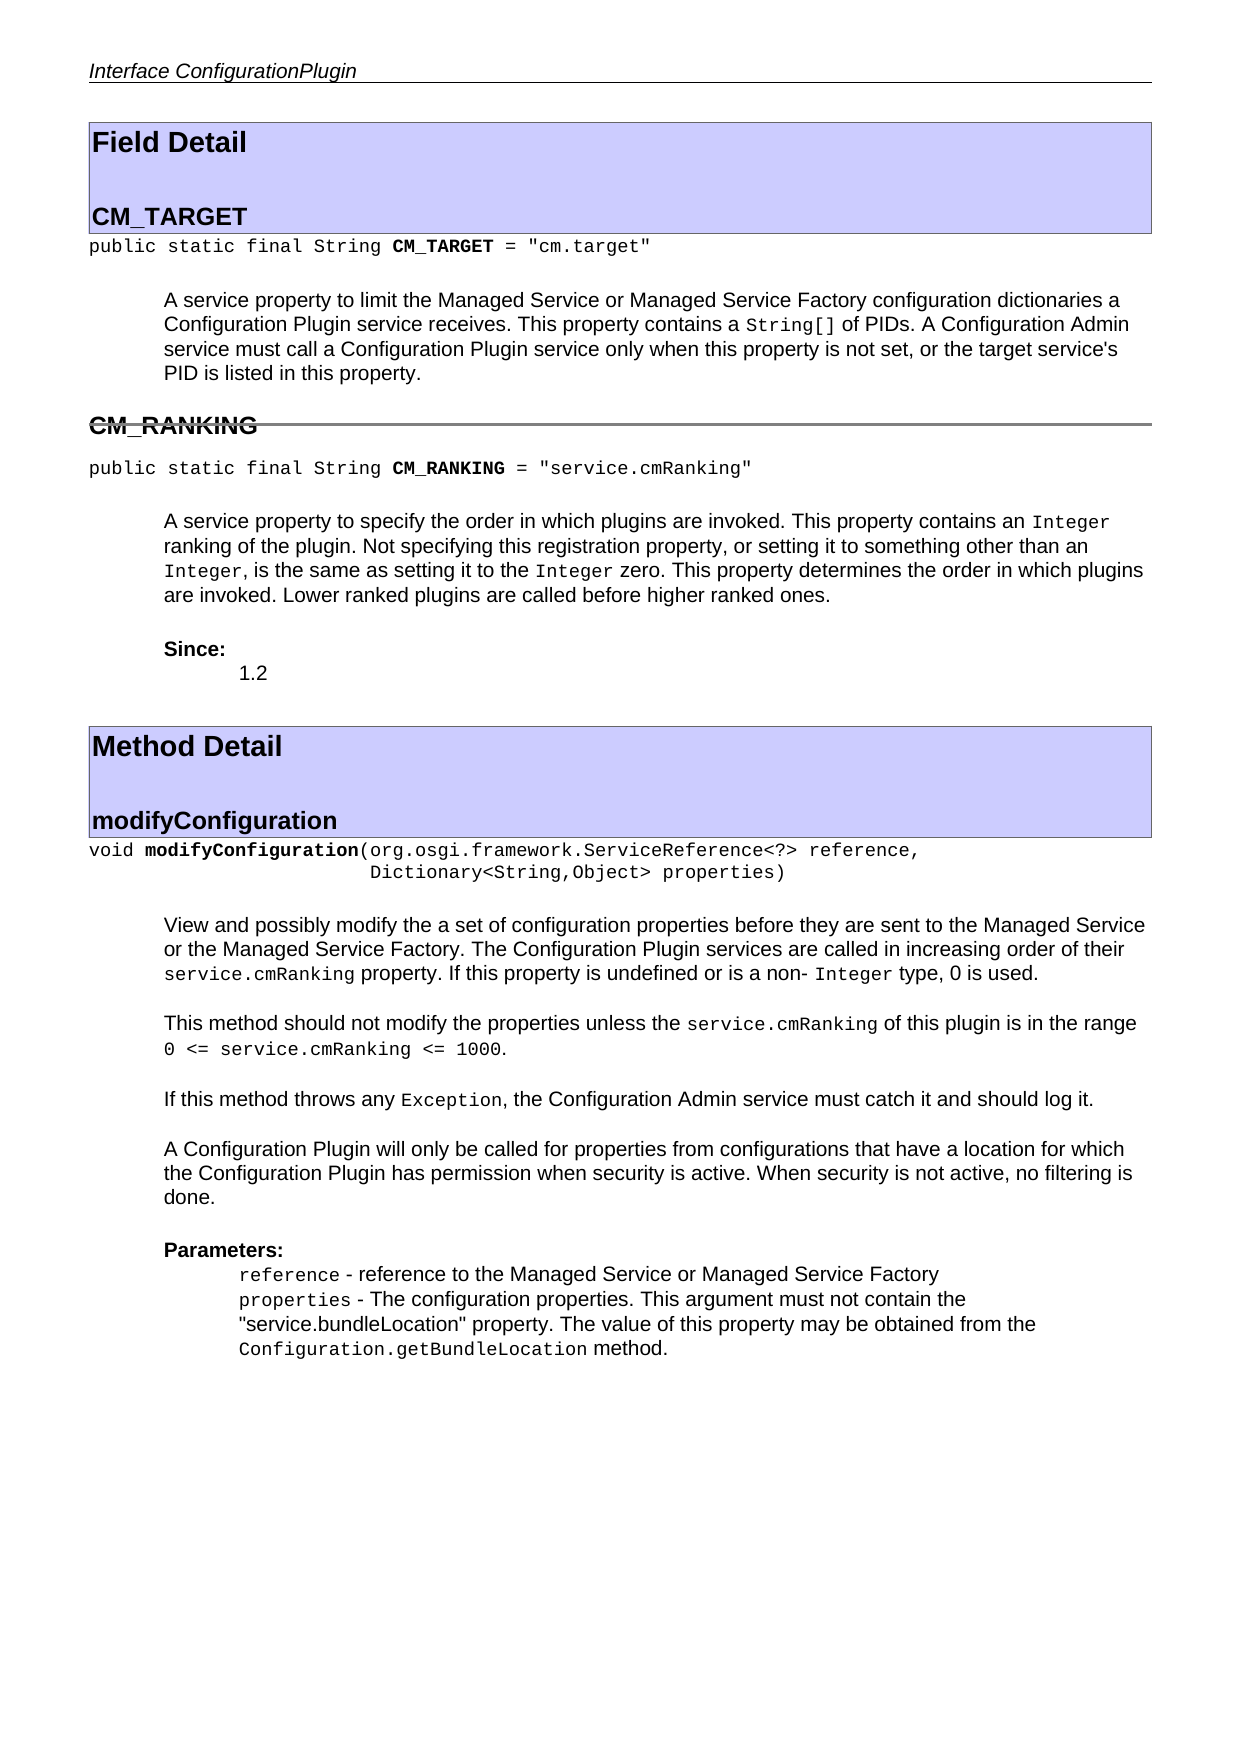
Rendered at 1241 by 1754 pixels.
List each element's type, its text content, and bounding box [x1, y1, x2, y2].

text A service property to limit the Managed Service or Managed Service Factory configuration dictionaries a Configuration Plugin service receives. This property contains a String[] of PIDs. A Configuration Admin service must call a Configuration Plugin service only when this property is not set, or the target service's PID is listed in this property. [163, 288, 1152, 385]
text Since: [163, 636, 1152, 660]
text properties - The configuration properties. This argument must not contain the "service.bundleLocation" property. The value of this property may be obtained from the Configuration.getBundleLocation method. [238, 1287, 1152, 1361]
text reference - reference to the Managed Service or Managed Service Factory [238, 1262, 1152, 1287]
text 1.2 [238, 660, 1152, 684]
text If this method throws any Exception, the Configuration Admin service must catch it and should log it. [163, 1086, 1152, 1112]
subtitle modifyConfiguration [90, 803, 1151, 837]
text View and possibly modify the a set of configuration properties before they are sent to the Managed Service or the Managed Service Factory. The Configuration Plugin services are called in increasing order of their service.cmRanking property. If this property is undefined or is a non- Integer type, 0 is used. [163, 913, 1152, 986]
subtitle CM_TARGET [90, 199, 1151, 233]
text This method should not modify the properties unless the service.cmRanking of this plugin is in the range 0 <= service.cmRanking <= 1000. [163, 1011, 1152, 1061]
text A Configuration Plugin will only be called for properties from configurations that have a location for which the Configuration Plugin has permission when security is active. When security is not active, no filtering is done. [163, 1137, 1152, 1208]
text public static final String CM_RANKING = "service.cmRanking" [88, 458, 1152, 480]
text Parameters: [163, 1238, 1152, 1262]
subtitle Method Detail [90, 727, 1151, 762]
text public static final String CM_TARGET = "cm.target" [88, 237, 1152, 258]
text void modifyConfiguration(org.osgi.framework.ServiceReference<?> reference, Dictionary<String,Object> properties) [88, 841, 1152, 884]
text A service property to specify the order in which plugins are invoked. This property contains an Integer ranking of the plugin. Not specifying this registration property, or setting it to something other than an Integer, is the same as setting it to the Integer zero. This property determines the order in which plugins are invoked. Lower ranked plugins are called before higher ranked ones. [163, 509, 1152, 607]
subtitle Field Detail [90, 123, 1151, 158]
